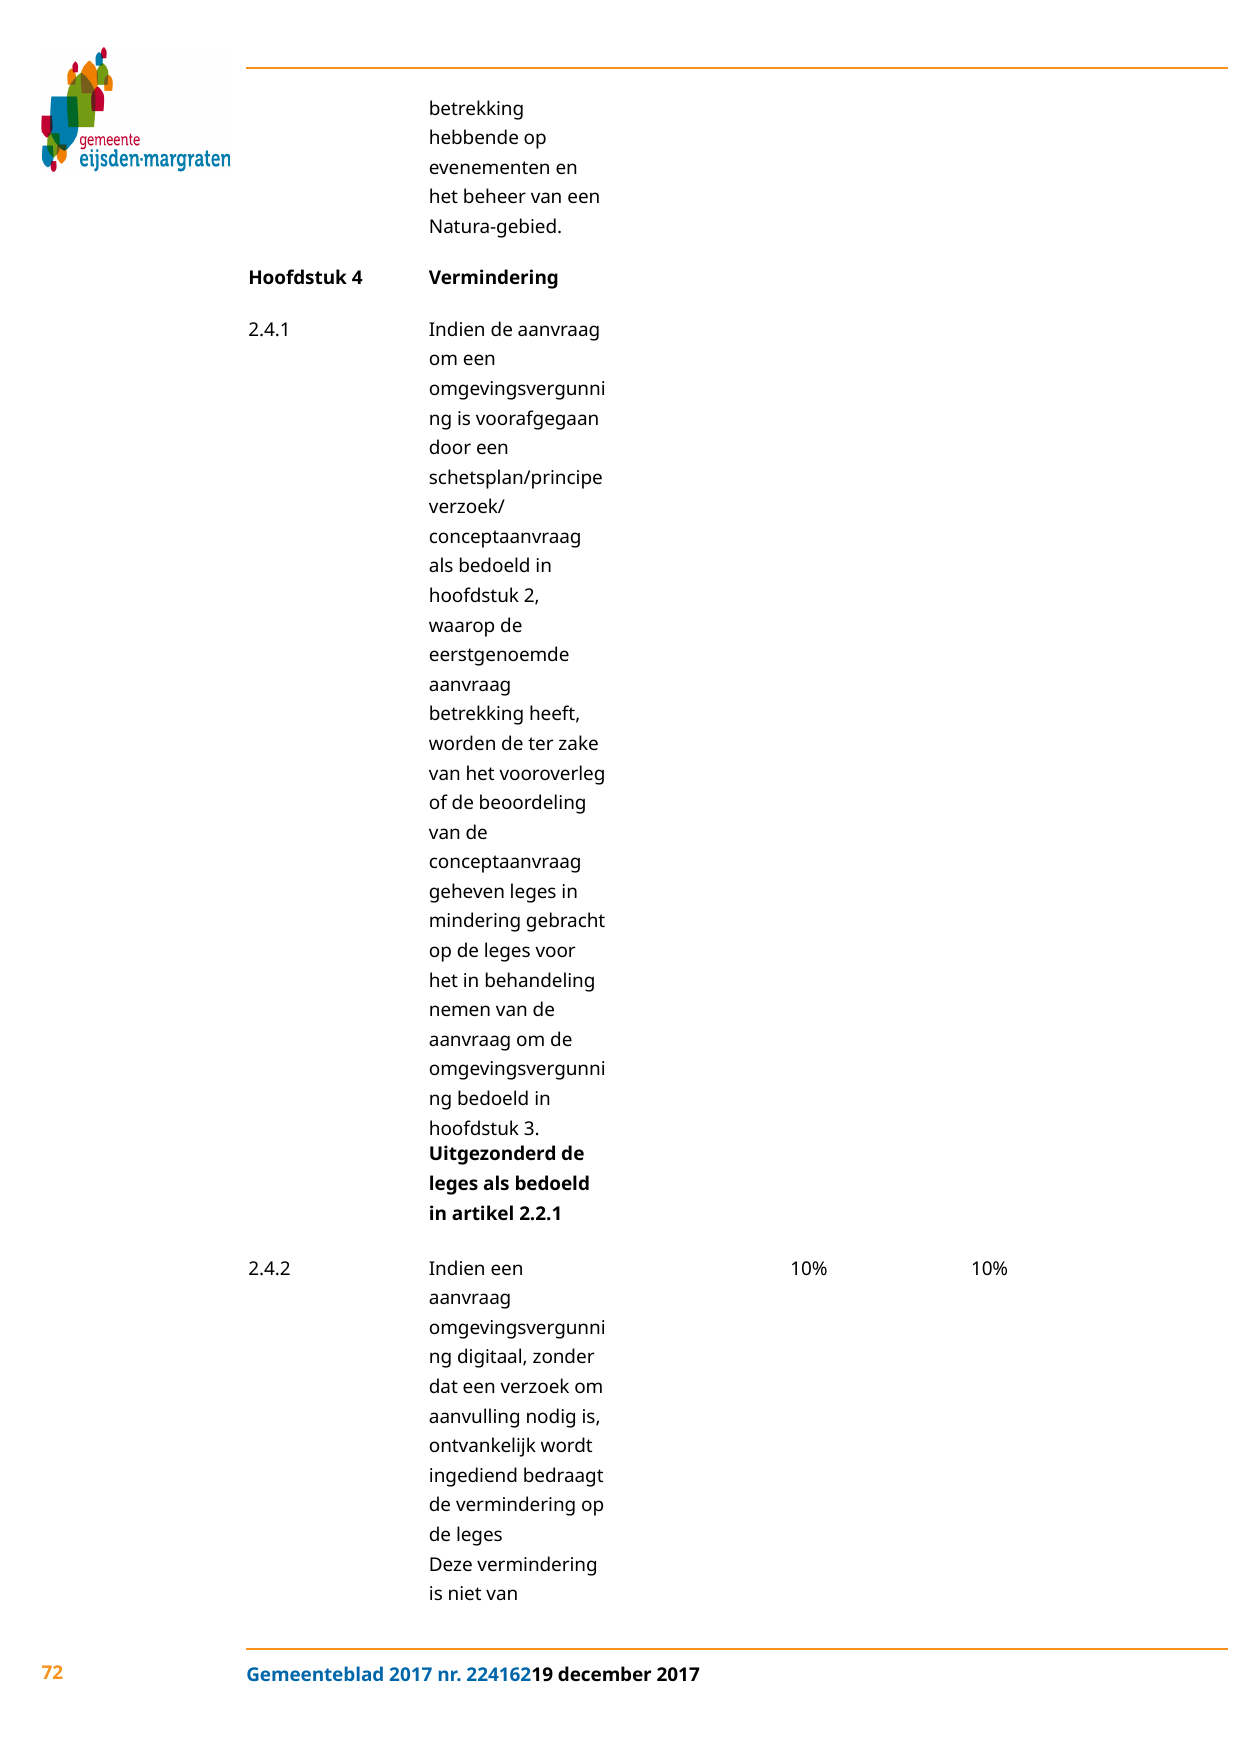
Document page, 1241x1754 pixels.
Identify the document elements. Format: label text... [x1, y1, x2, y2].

table_cell [971, 316, 1152, 1141]
table_cell [790, 95, 971, 239]
table_cell [971, 239, 1152, 264]
table_cell betrekking hebbende op evenementen en het beheer van een Natura-gebied. [429, 95, 609, 239]
table_cell Hoofdstuk 4 [248, 265, 429, 290]
table_cell Indien de aanvraag om een omgevingsvergunning is voorafgegaan door een schetsplan/principeverzoek/ conceptaanvraag als bedoeld in hoofdstuk 2, waarop de eerstgenoemde aanvraag betrekking heeft, worden de ter zake van het vooroverleg of de beoordeling van de conceptaanvraag geheven leges in mindering gebracht op de leges voor het in behandeling nemen van de aanvraag om de omgevingsvergunning bedoeld in hoofdstuk 3. [429, 316, 609, 1141]
table_cell [971, 290, 1152, 316]
table_cell [248, 95, 429, 239]
table_cell [790, 316, 971, 1141]
table_cell [790, 239, 971, 264]
table_cell [609, 316, 790, 1141]
table_cell 2.4.2 [248, 1255, 429, 1606]
table_cell [429, 239, 609, 264]
table_cell 2.4.1 [248, 316, 429, 1141]
table_cell [609, 290, 790, 316]
table_cell 10% [971, 1255, 1152, 1606]
table_cell [429, 290, 609, 316]
table_cell Indien een aanvraag omgevingsvergunning digitaal, zonder dat een verzoek om aanvulling nodig is, ontvankelijk wordt ingediend bedraagt de vermindering op de leges Deze vermindering is niet van [429, 1255, 609, 1606]
table_cell Vermindering [429, 265, 609, 290]
table_cell [790, 290, 971, 316]
table_cell [790, 265, 971, 290]
table_cell [971, 95, 1152, 239]
table_cell [971, 1141, 1152, 1255]
table_cell [609, 1255, 790, 1606]
table_cell 10% [790, 1255, 971, 1606]
table_cell [609, 239, 790, 264]
table_cell [609, 1141, 790, 1255]
table_cell [248, 1141, 429, 1255]
table_cell [790, 1141, 971, 1255]
table_cell Uitgezonderd de leges als bedoeld in artikel 2.2.1 [429, 1141, 609, 1255]
table_cell [248, 290, 429, 316]
picture [41, 47, 231, 172]
table_cell [971, 265, 1152, 290]
table_cell [609, 95, 790, 239]
table_cell [609, 265, 790, 290]
table_cell [248, 239, 429, 264]
